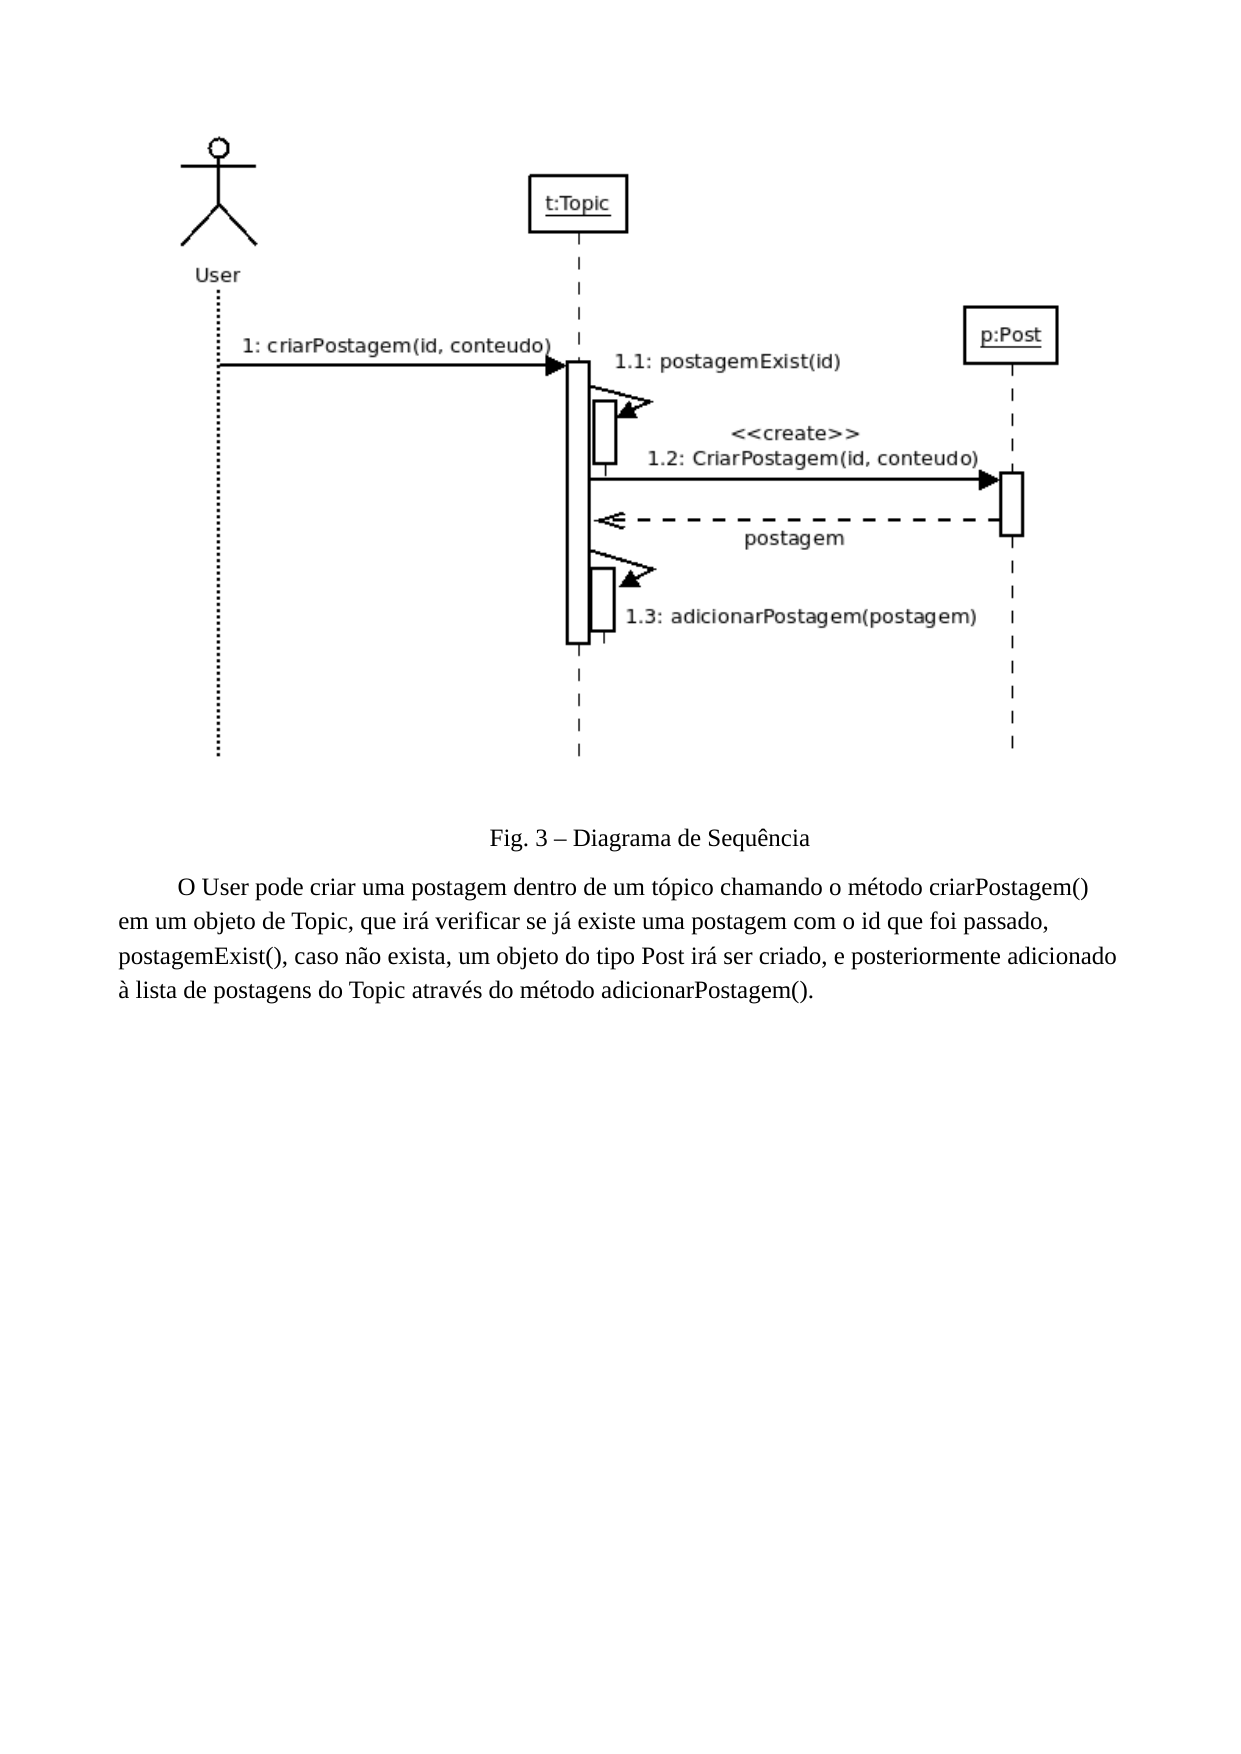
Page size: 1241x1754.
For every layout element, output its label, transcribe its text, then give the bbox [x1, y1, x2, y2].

picture [178, 118, 1062, 769]
text Fig. 3 – Diagrama de Sequência [118, 823, 1122, 852]
text O User pode criar uma postagem dentro de um tópico chamando o método criarPostagem() em um objeto de Topic, que irá verificar se já existe uma postagem com o id que foi passado, postagemExist(), caso não exista, um objeto do tipo Post irá ser criado, e posteriormente adicionado à lista de postagens do Topic através do método adicionarPostagem(). [118, 872, 1122, 1004]
